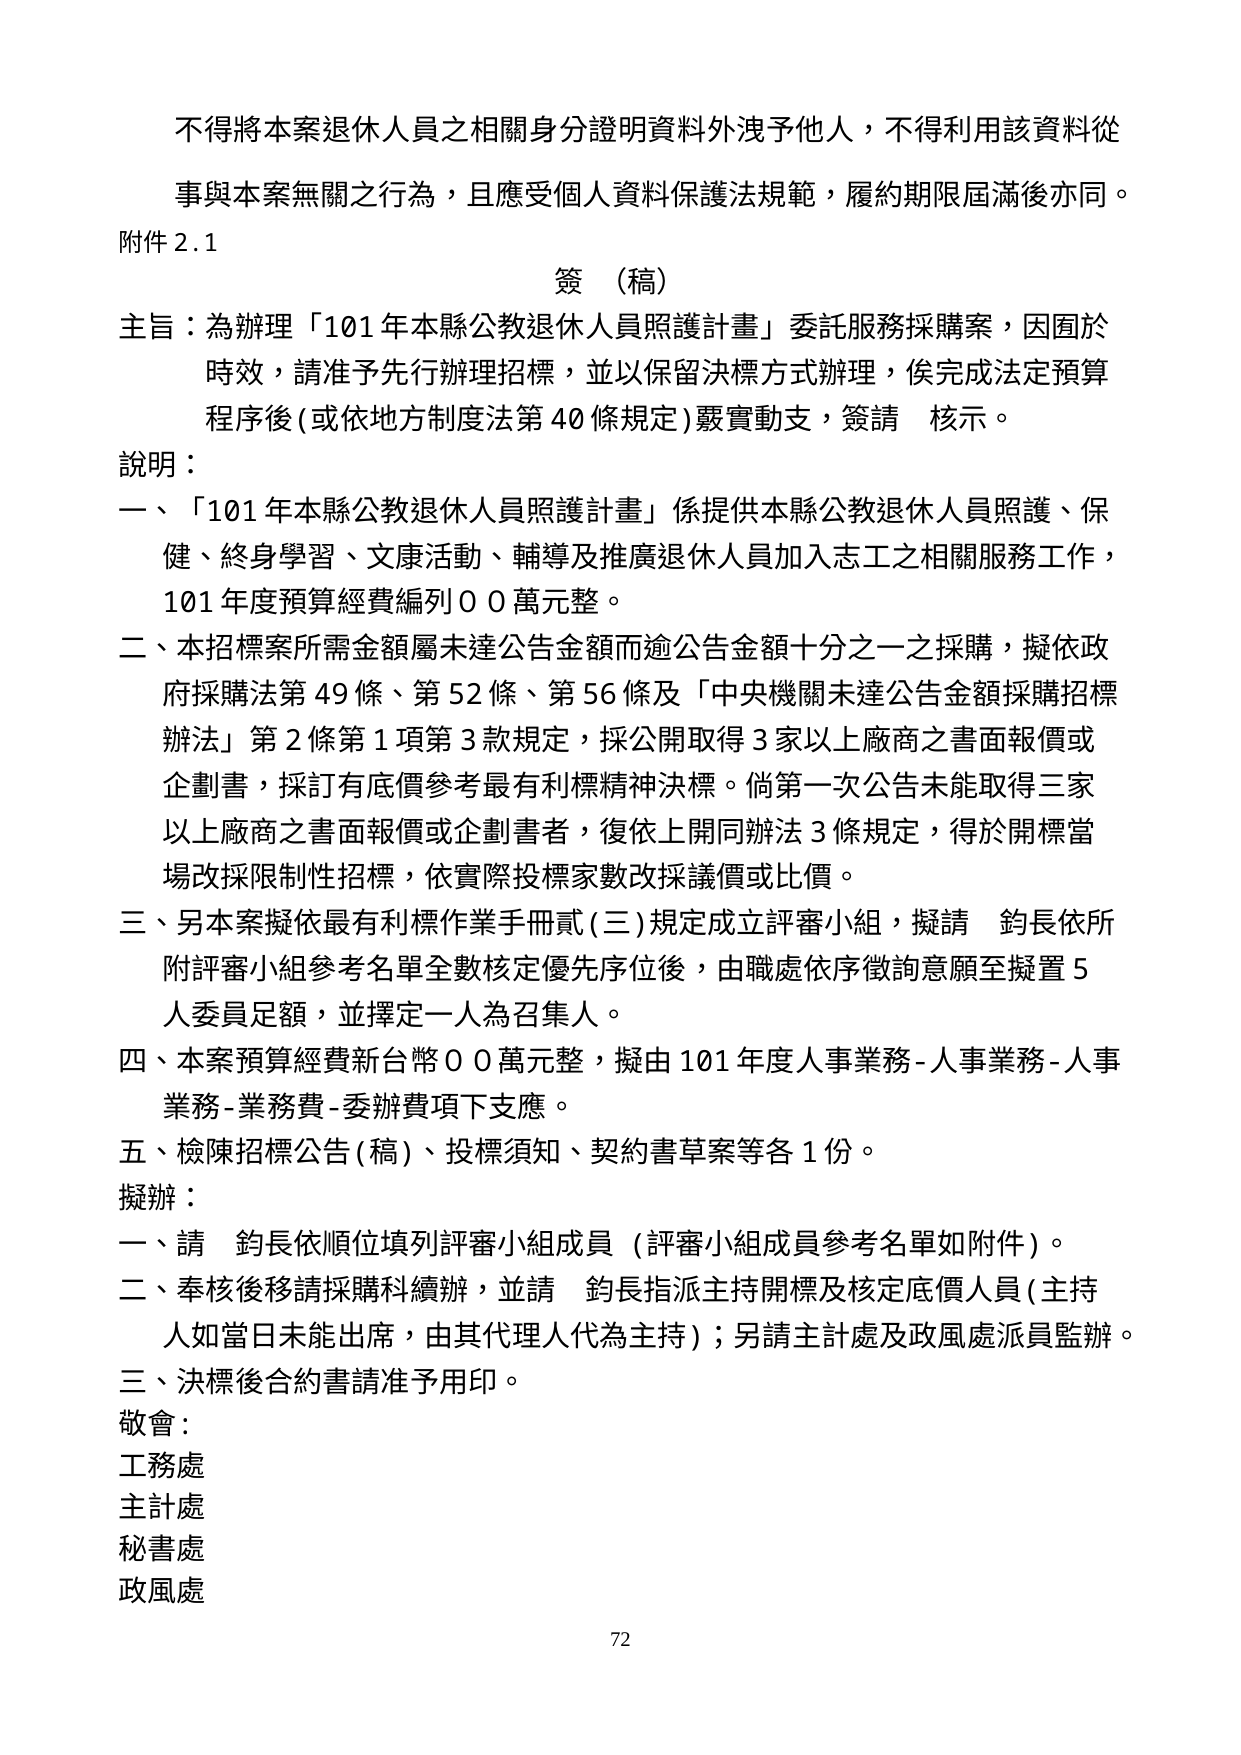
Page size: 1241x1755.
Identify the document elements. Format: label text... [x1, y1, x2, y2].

text 主旨：為辦理「101年本縣公教退休人員照護計畫」委託服務採購案，因囿於時效，請准予先行辦理招標，並以保留決標方式辦理，俟完成法定預算程序後(或依地方制度法第40條規定)覈實動支，簽請 核示。 [118, 301, 1122, 439]
text 二、本招標案所需金額屬未達公告金額而逾公告金額十分之一之採購，擬依政府採購法第49條、第52條、第56條及「中央機關未達公告金額採購招標辦法」第2條第1項第3款規定，採公開取得3家以上廠商之書面報價或企劃書，採訂有底價參考最有利標精神決標。倘第一次公告未能取得三家以上廠商之書面報價或企劃書者，復依上開同辦法3條規定，得於開標當場改採限制性招標，依實際投標家數改採議價或比價。 [118, 622, 1122, 897]
text 秘書處 [118, 1526, 1122, 1568]
text 擬辦： [118, 1172, 1122, 1218]
text 三、另本案擬依最有利標作業手冊貳(三)規定成立評審小組，擬請 鈞長依所附評審小組參考名單全數核定優先序位後，由職處依序徵詢意願至擬置5人委員足額，並擇定一人為召集人。 [118, 897, 1122, 1034]
text 工務處 [118, 1443, 1122, 1484]
text 三、決標後合約書請准予用印。 [118, 1355, 1122, 1401]
text 主計處 [118, 1484, 1122, 1526]
text 五、檢陳招標公告(稿)、投標須知、契約書草案等各1份。 [118, 1126, 1122, 1172]
text 不得將本案退休人員之相關身分證明資料外洩予他人，不得利用該資料從事與本案無關之行為，且應受個人資料保護法規範，履約期限屆滿後亦同。 [174, 89, 1122, 218]
text 一、請 鈞長依順位填列評審小組成員 (評審小組成員參考名單如附件)。 [118, 1218, 1122, 1264]
text 簽 （稿） [118, 259, 1122, 301]
text 附件2.1 [118, 218, 1122, 259]
text 二、奉核後移請採購科續辦，並請 鈞長指派主持開標及核定底價人員(主持人如當日未能出席，由其代理人代為主持)；另請主計處及政風處派員監辦。 [118, 1264, 1122, 1355]
text 說明： [118, 439, 1122, 484]
text 四、本案預算經費新台幣００萬元整，擬由101年度人事業務-人事業務-人事業務-業務費-委辦費項下支應。 [118, 1034, 1122, 1126]
text 敬會: [118, 1401, 1122, 1443]
text 一、「101年本縣公教退休人員照護計畫」係提供本縣公教退休人員照護、保健、終身學習、文康活動、輔導及推廣退休人員加入志工之相關服務工作，101年度預算經費編列００萬元整。 [118, 484, 1122, 622]
text 政風處 [118, 1568, 1122, 1609]
